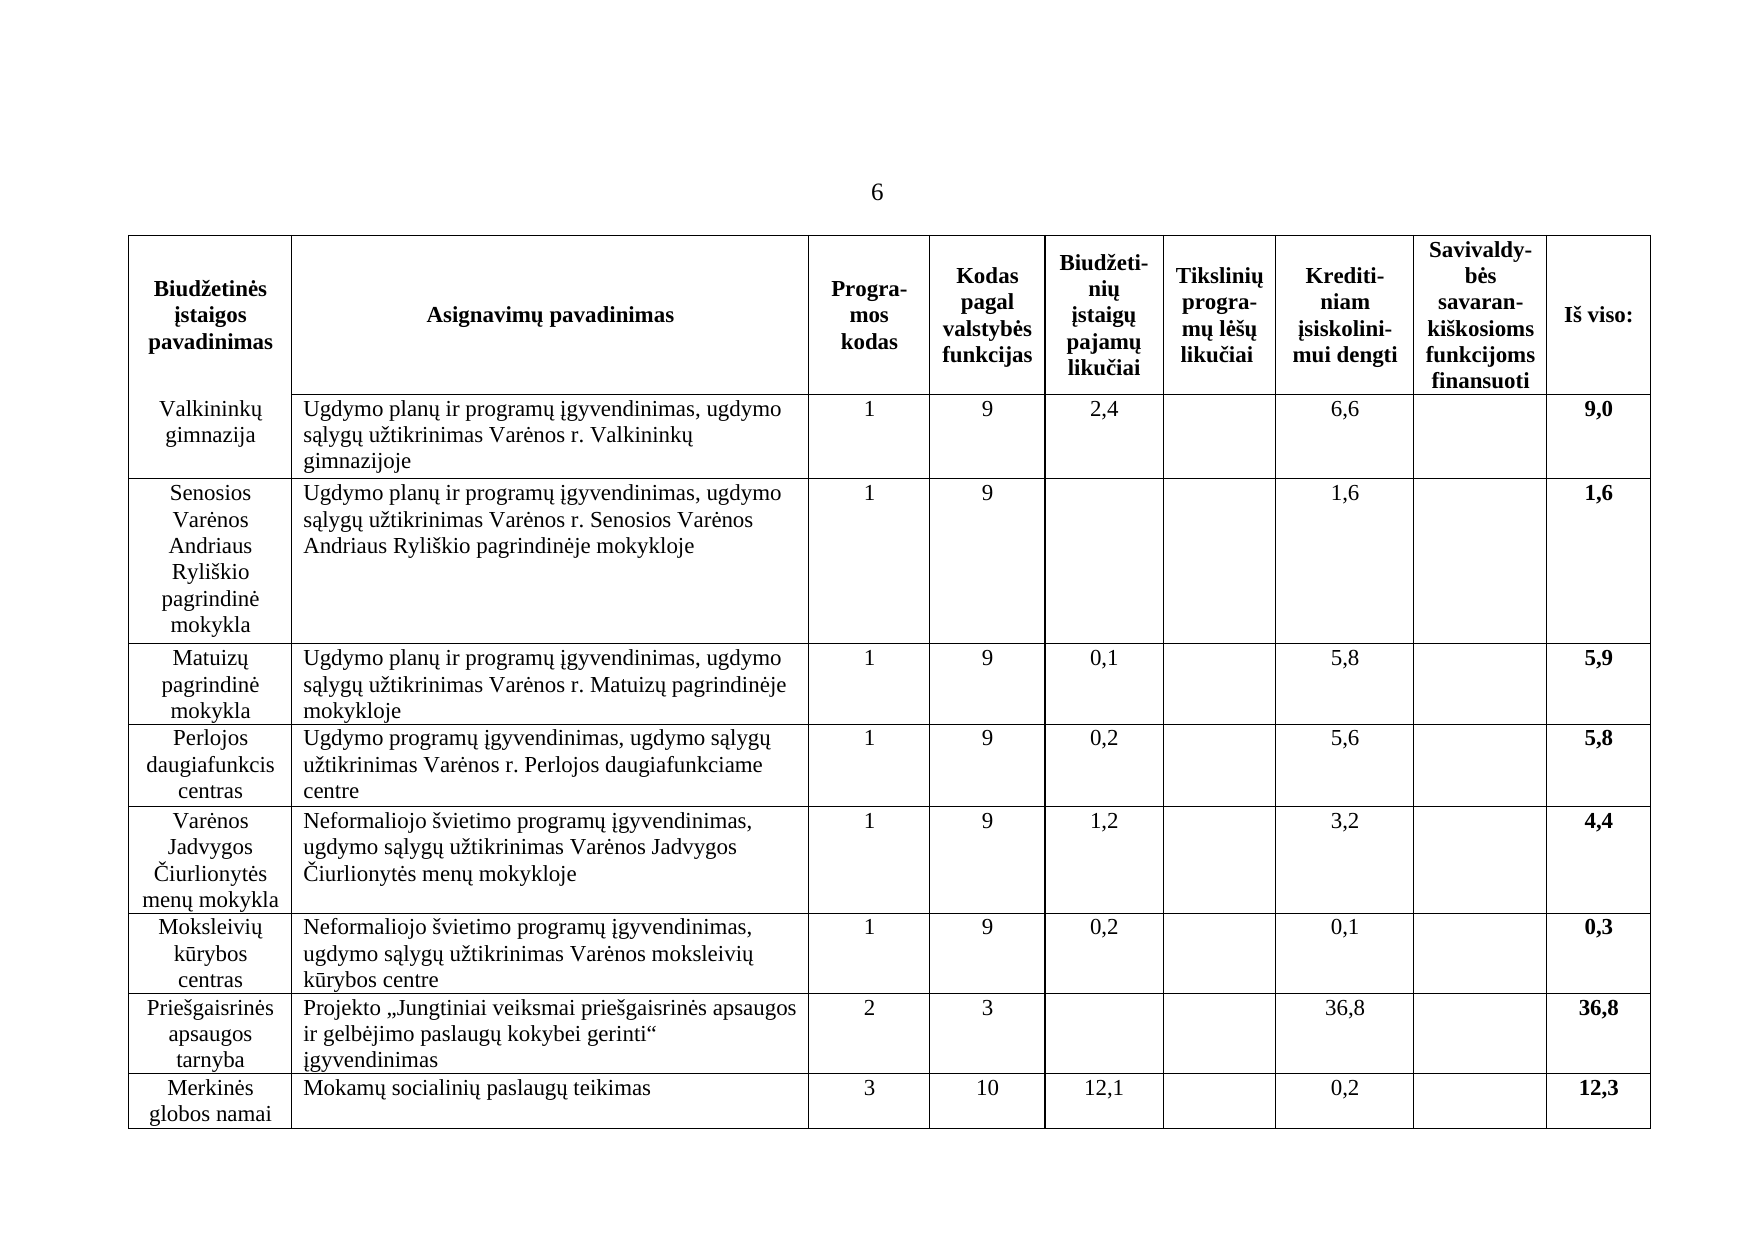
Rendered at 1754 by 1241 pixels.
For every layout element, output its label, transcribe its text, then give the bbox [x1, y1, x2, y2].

table_cell 9 [930, 725, 1044, 806]
table_cell 5,9 [1547, 644, 1650, 723]
table_cell [1164, 994, 1275, 1073]
table_cell 0,2 [1276, 1074, 1413, 1128]
table_cell Valkininkų gimnazija [129, 394, 291, 478]
table_cell 5,8 [1276, 644, 1413, 723]
table_cell Senosios Varėnos Andriaus Ryliškio pagrindinė mokykla [129, 479, 291, 643]
table_cell [1164, 914, 1275, 992]
table_cell 5,8 [1547, 725, 1650, 806]
table_header Krediti-niam įsiskolini-mui dengti [1276, 236, 1413, 394]
table_cell [1164, 644, 1275, 723]
table_cell 2,4 [1046, 395, 1163, 478]
table_cell 0,2 [1046, 725, 1163, 806]
table_header Biudžetinės įstaigos pavadinimas [129, 236, 291, 394]
table_cell [1164, 479, 1275, 643]
table_cell 1,6 [1276, 479, 1413, 643]
table_cell [1414, 807, 1546, 912]
table_cell [1414, 1074, 1546, 1128]
table_cell Ugdymo planų ir programų įgyvendinimas, ugdymo sąlygų užtikrinimas Varėnos r. Senosios Varėnos Andriaus Ryliškio pagrindinėje mokykloje [292, 479, 808, 643]
table_cell 9 [930, 914, 1044, 992]
table_cell [1414, 725, 1546, 806]
table_cell 5,6 [1276, 725, 1413, 806]
table_cell [1164, 807, 1275, 912]
table_cell Neformaliojo švietimo programų įgyvendinimas, ugdymo sąlygų užtikrinimas Varėnos Jadvygos Čiurlionytės menų mokykloje [292, 807, 808, 912]
table_cell 12,3 [1547, 1074, 1650, 1128]
table_cell 1,6 [1547, 479, 1650, 643]
table_cell Varėnos Jadvygos Čiurlionytės menų mokykla [129, 807, 291, 912]
table_cell 36,8 [1276, 994, 1413, 1073]
table_header Progra-mos kodas [809, 236, 929, 394]
table_cell [1164, 1074, 1275, 1128]
table_cell Matuizų pagrindinė mokykla [129, 644, 291, 723]
table_cell 0,1 [1276, 914, 1413, 992]
table_cell 9 [930, 807, 1044, 912]
table_cell [1414, 395, 1546, 478]
table_cell Merkinės globos namai [129, 1074, 291, 1128]
table_cell Ugdymo planų ir programų įgyvendinimas, ugdymo sąlygų užtikrinimas Varėnos r. Valkininkų gimnazijoje [292, 395, 808, 478]
table_cell Perlojos daugiafunkcis centras [129, 725, 291, 806]
table_cell 3 [930, 994, 1044, 1073]
table_cell Ugdymo planų ir programų įgyvendinimas, ugdymo sąlygų užtikrinimas Varėnos r. Matuizų pagrindinėje mokykloje [292, 644, 808, 723]
table_cell 36,8 [1547, 994, 1650, 1073]
table_cell [1164, 725, 1275, 806]
table_cell [1414, 479, 1546, 643]
table_cell [1414, 994, 1546, 1073]
table_cell [1046, 994, 1163, 1073]
table_cell 12,1 [1046, 1074, 1163, 1128]
table_cell Projekto „Jungtiniai veiksmai priešgaisrinės apsaugos ir gelbėjimo paslaugų kokybei gerinti“ įgyvendinimas [292, 994, 808, 1073]
table_cell 10 [930, 1074, 1044, 1128]
table_cell Moksleivių kūrybos centras [129, 914, 291, 992]
table_cell 9 [930, 644, 1044, 723]
table_cell 1 [809, 725, 929, 806]
table_header Savivaldy-bės savaran-kiškosioms funkcijoms finansuoti [1414, 236, 1546, 394]
table_cell 9 [930, 395, 1044, 478]
table_cell 1 [809, 644, 929, 723]
table_cell [1414, 914, 1546, 992]
table_cell 1 [809, 395, 929, 478]
table_cell [1164, 395, 1275, 478]
table_cell 4,4 [1547, 807, 1650, 912]
table_cell 1,2 [1046, 807, 1163, 912]
table_cell 3,2 [1276, 807, 1413, 912]
table_cell 1 [809, 914, 929, 992]
table_header Biudžeti-nių įstaigų pajamų likučiai [1046, 236, 1163, 394]
table_header Iš viso: [1547, 236, 1650, 394]
table_cell 1 [809, 479, 929, 643]
table_cell 9,0 [1547, 395, 1650, 478]
table_cell [1414, 644, 1546, 723]
table_cell [1046, 479, 1163, 643]
table_cell Ugdymo programų įgyvendinimas, ugdymo sąlygų užtikrinimas Varėnos r. Perlojos daugiafunkciame centre [292, 725, 808, 806]
table_cell 2 [809, 994, 929, 1073]
table_header Tikslinių progra-mų lėšų likučiai [1164, 236, 1275, 394]
table_cell 6,6 [1276, 395, 1413, 478]
table_cell 0,1 [1046, 644, 1163, 723]
table_cell Mokamų socialinių paslaugų teikimas [292, 1074, 808, 1128]
table_header Kodas pagal valstybės funkcijas [930, 236, 1044, 394]
table_cell 9 [930, 479, 1044, 643]
table_cell 3 [809, 1074, 929, 1128]
table_cell 0,2 [1046, 914, 1163, 992]
table_cell Neformaliojo švietimo programų įgyvendinimas, ugdymo sąlygų užtikrinimas Varėnos moksleivių kūrybos centre [292, 914, 808, 992]
table_cell Priešgaisrinės apsaugos tarnyba [129, 994, 291, 1073]
table_cell 0,3 [1547, 914, 1650, 992]
table_cell 1 [809, 807, 929, 912]
table_header Asignavimų pavadinimas [292, 236, 808, 394]
